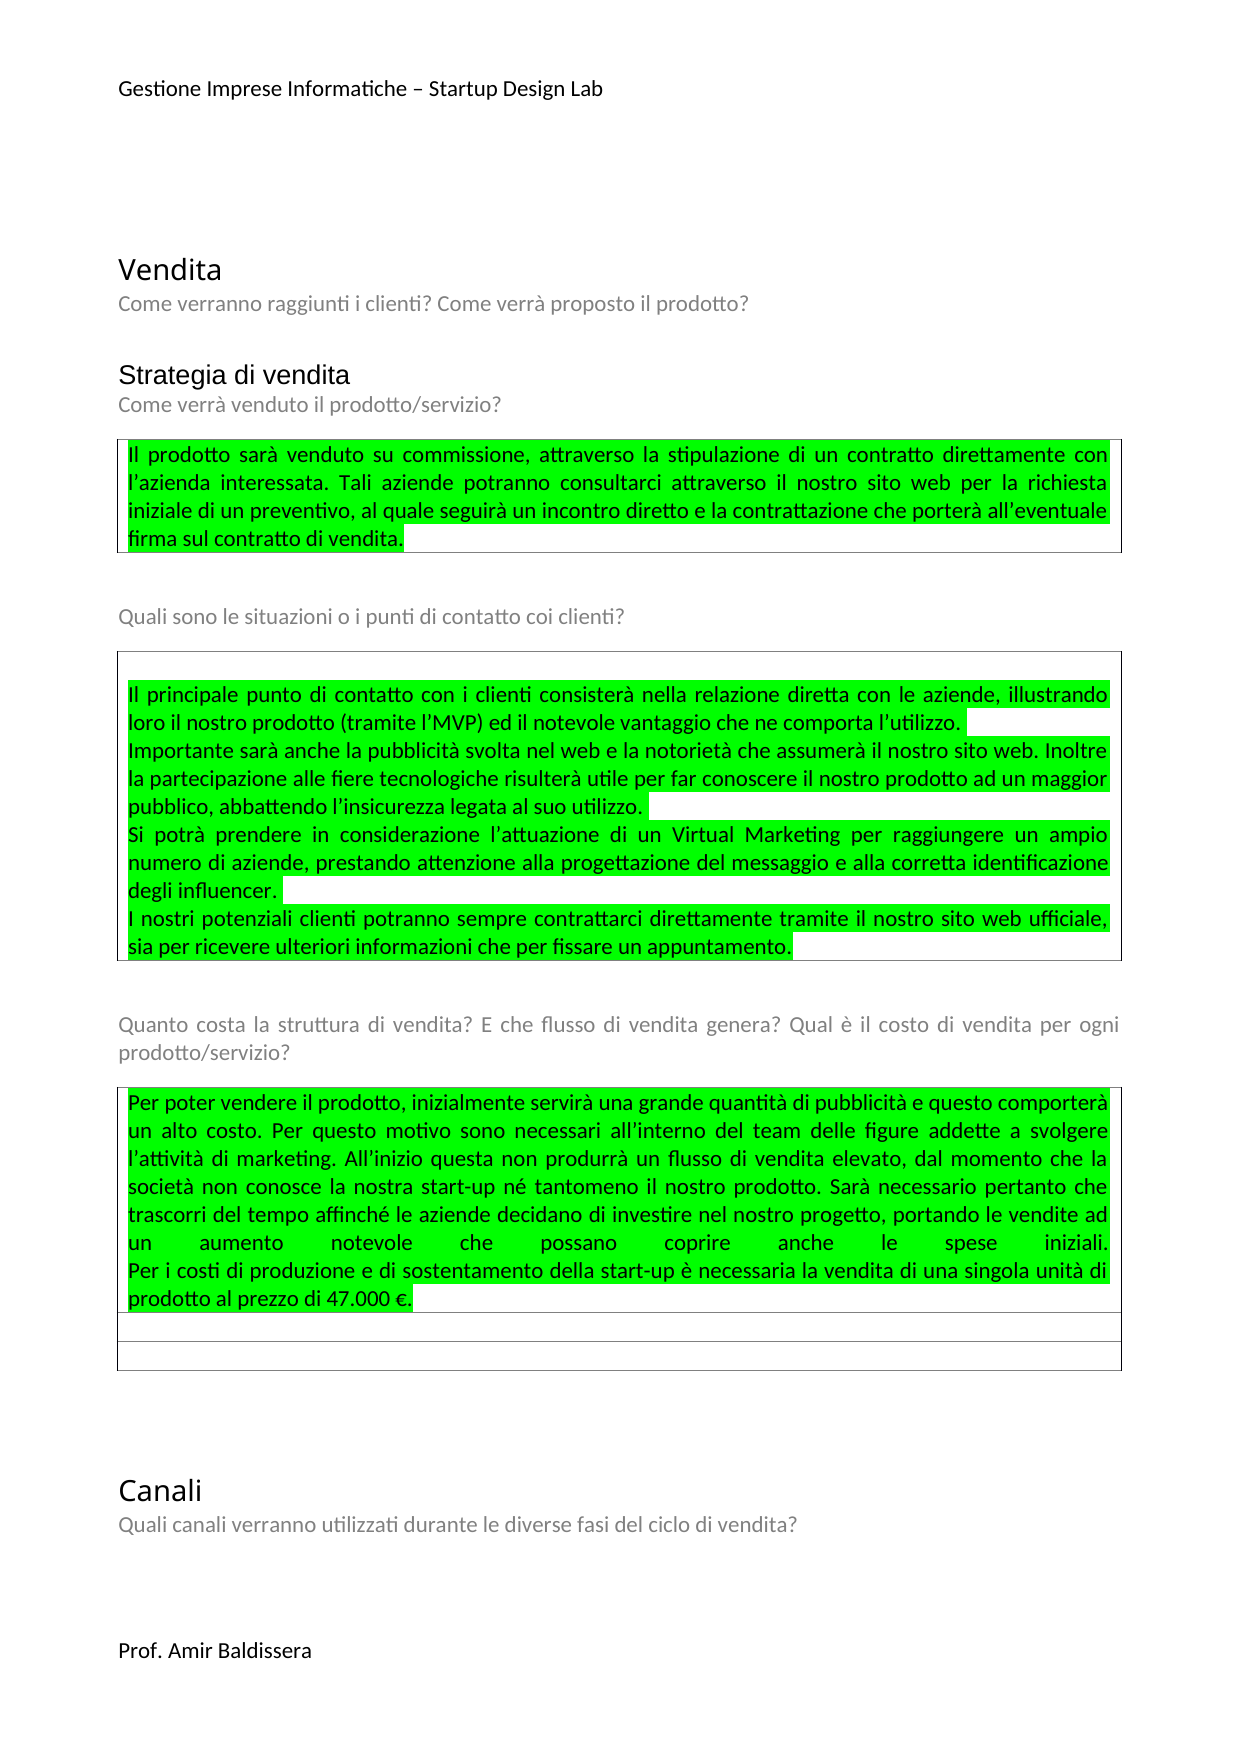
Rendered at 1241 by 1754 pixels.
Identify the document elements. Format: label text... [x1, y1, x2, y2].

table_header Il prodotto sarà venduto su commissione, attraverso la stipulazione di un contratto direttamente con l’azienda interessata. Tali aziende potranno consultarci attraverso il nostro sito web per la richiesta iniziale di un preventivo, al quale seguirà un incontro diretto e la contrattazione che porterà all’eventuale firma sul contratto di vendita. [118, 440, 1121, 552]
subtitle Canali [118, 1470, 1122, 1510]
subtitle Strategia di vendita [118, 359, 1122, 390]
table_cell [118, 1342, 1121, 1370]
subtitle Vendita [118, 249, 1122, 289]
table_header Per poter vendere il prodotto, inizialmente servirà una grande quantità di pubblicità e questo comporterà un alto costo. Per questo motivo sono necessari all’interno del team delle figure addette a svolgere l’attività di marketing. All’inizio questa non produrrà un flusso di vendita elevato, dal momento che la società non conosce la nostra start-up né tantomeno il nostro prodotto. Sarà necessario pertanto che trascorri del tempo affinché le aziende decidano di investire nel nostro progetto, portando le vendite ad un aumento notevole che possano coprire anche le spese iniziali. Per i costi di produzione e di sostentamento della start-up è necessaria la vendita di una singola unità di prodotto al prezzo di 47.000 €. [118, 1088, 1121, 1312]
text Come verranno raggiunti i clienti? Come verrà proposto il prodotto? [118, 289, 1122, 317]
text Quali canali verranno utilizzati durante le diverse fasi del ciclo di vendita? [118, 1510, 1122, 1538]
table_cell [118, 1313, 1121, 1341]
text Quali sono le situazioni o i punti di contatto coi clienti? [118, 602, 1122, 630]
table_header Il principale punto di contatto con i clienti consisterà nella relazione diretta con le aziende, illustrando loro il nostro prodotto (tramite l’MVP) ed il notevole vantaggio che ne comporta l’utilizzo. Importante sarà anche la pubblicità svolta nel web e la notorietà che assumerà il nostro sito web. Inoltre la partecipazione alle fiere tecnologiche risulterà utile per far conoscere il nostro prodotto ad un maggior pubblico, abbattendo l’insicurezza legata al suo utilizzo. Si potrà prendere in considerazione l’attuazione di un Virtual Marketing per raggiungere un ampio numero di aziende, prestando attenzione alla progettazione del messaggio e alla corretta identificazione degli influencer. I nostri potenziali clienti potranno sempre contrattarci direttamente tramite il nostro sito web ufficiale, sia per ricevere ulteriori informazioni che per fissare un appuntamento. [118, 652, 1121, 960]
text Quanto costa la struttura di vendita? E che flusso di vendita genera? Qual è il costo di vendita per ogni prodotto/servizio? [118, 1010, 1122, 1066]
text Come verrà venduto il prodotto/servizio? [118, 390, 1122, 418]
